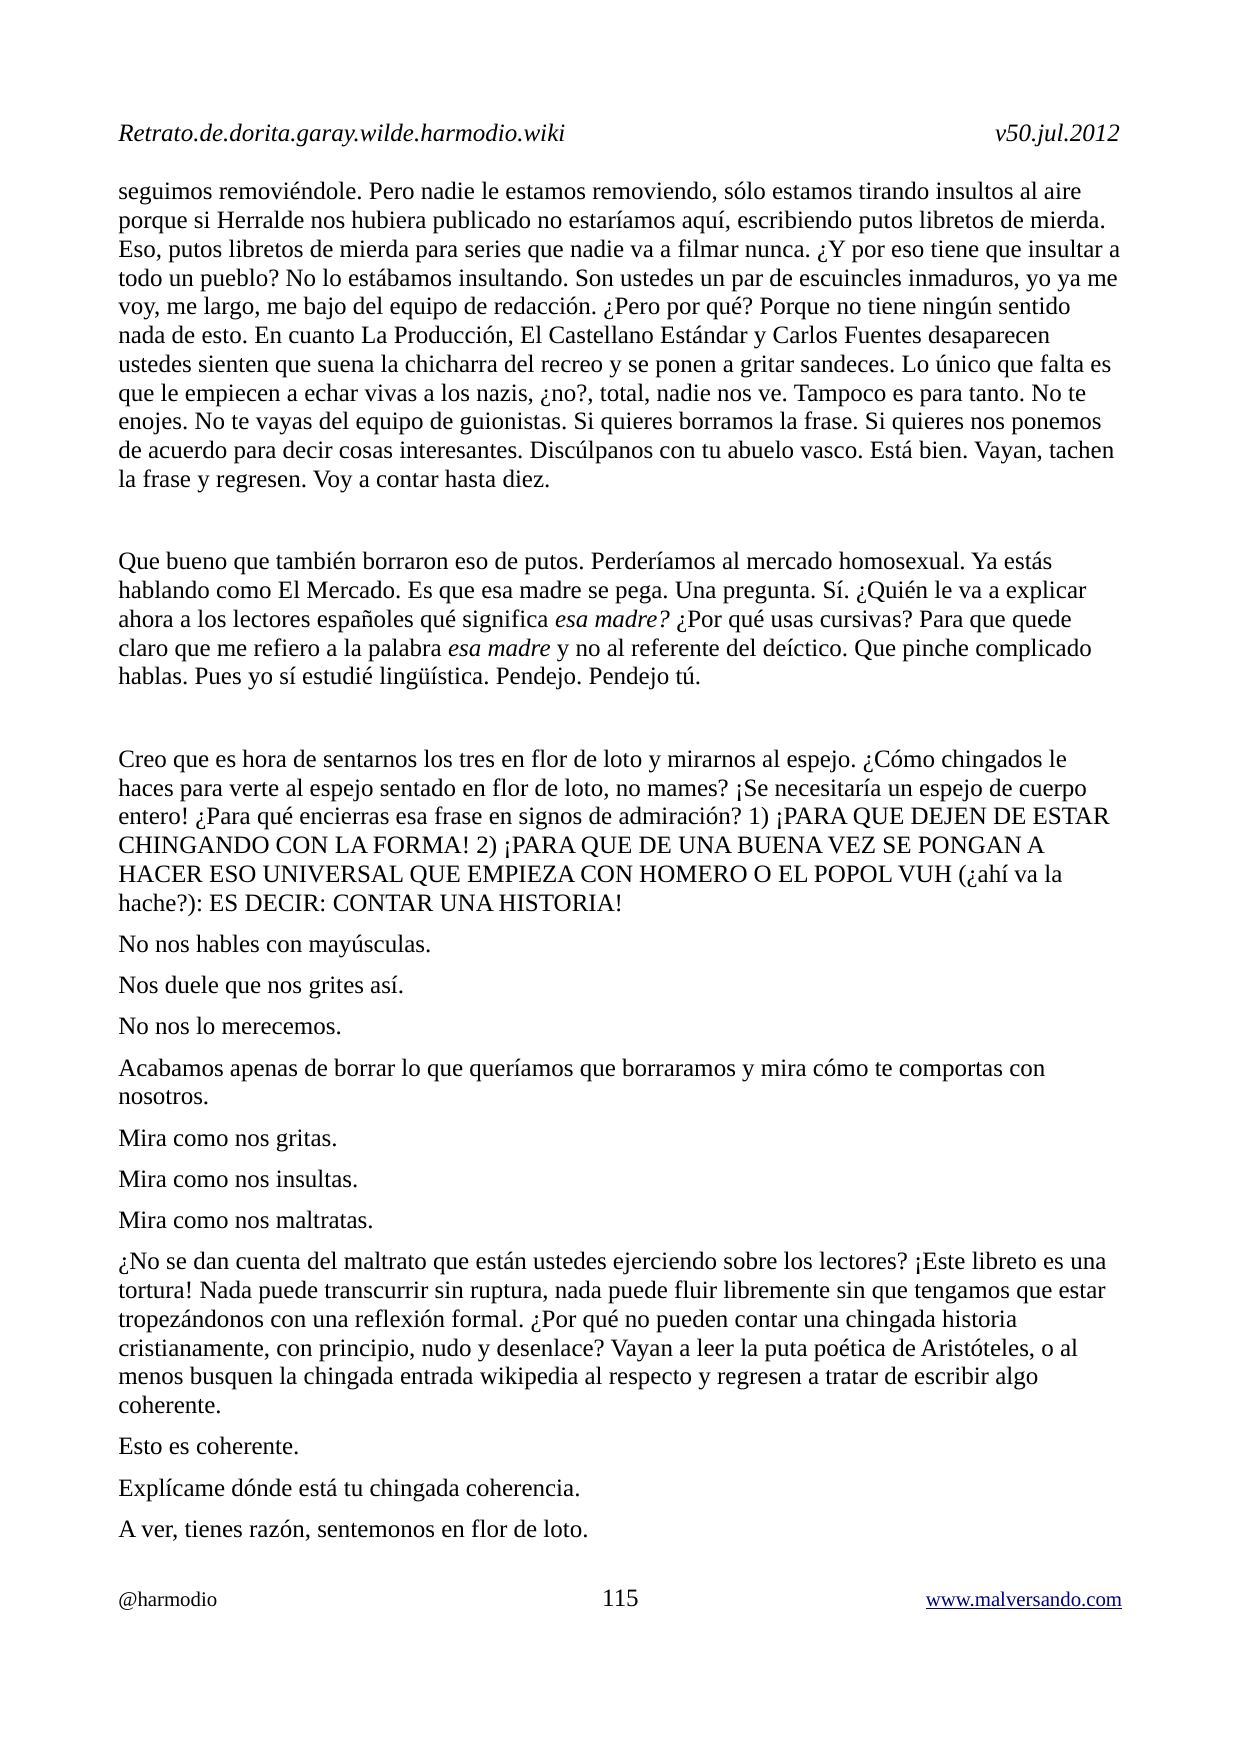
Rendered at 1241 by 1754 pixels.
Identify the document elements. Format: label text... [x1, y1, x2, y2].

text Explícame dónde está tu chingada coherencia. [118, 1473, 1122, 1501]
text No nos hables con mayúsculas. [118, 929, 1122, 958]
text Nos duele que nos grites así. [118, 970, 1122, 999]
text Esto es coherente. [118, 1431, 1122, 1460]
text Mira como nos insultas. [118, 1164, 1122, 1193]
text Acabamos apenas de borrar lo que queríamos que borraramos y mira cómo te comportas con nosotros. [118, 1053, 1122, 1110]
text seguimos removiéndole. Pero nadie le estamos removiendo, sólo estamos tirando insultos al aire porque si Herralde nos hubiera publicado no estaríamos aquí, escribiendo putos libretos de mierda. Eso, putos libretos de mierda para series que nadie va a filmar nunca. ¿Y por eso tiene que insultar a todo un pueblo? No lo estábamos insultando. Son ustedes un par de escuincles inmaduros, yo ya me voy, me largo, me bajo del equipo de redacción. ¿Pero por qué? Porque no tiene ningún sentido nada de esto. En cuanto La Producción, El Castellano Estándar y Carlos Fuentes desaparecen ustedes sienten que suena la chicharra del recreo y se ponen a gritar sandeces. Lo único que falta es que le empiecen a echar vivas a los nazis, ¿no?, total, nadie nos ve. Tampoco es para tanto. No te enojes. No te vayas del equipo de guionistas. Si quieres borramos la frase. Si quieres nos ponemos de acuerdo para decir cosas interesantes. Discúlpanos con tu abuelo vasco. Está bien. Vayan, tachen la frase y regresen. Voy a contar hasta diez. [118, 176, 1122, 493]
text ¿No se dan cuenta del maltrato que están ustedes ejerciendo sobre los lectores? ¡Este libreto es una tortura! Nada puede transcurrir sin ruptura, nada puede fluir libremente sin que tengamos que estar tropezándonos con una reflexión formal. ¿Por qué no pueden contar una chingada historia cristianamente, con principio, nudo y desenlace? Vayan a leer la puta poética de Aristóteles, o al menos busquen la chingada entrada wikipedia al respecto y regresen a tratar de escribir algo coherente. [118, 1246, 1122, 1419]
text Mira como nos maltratas. [118, 1205, 1122, 1234]
text A ver, tienes razón, sentemonos en flor de loto. [118, 1514, 1122, 1543]
text Que bueno que también borraron eso de putos. Perderíamos al mercado homosexual. Ya estás hablando como El Mercado. Es que esa madre se pega. Una pregunta. Sí. ¿Quién le va a explicar ahora a los lectores españoles qué significa esa madre? ¿Por qué usas cursivas? Para que quede claro que me refiero a la palabra esa madre y no al referente del deíctico. Que pinche complicado hablas. Pues yo sí estudié lingüística. Pendejo. Pendejo tú. [118, 546, 1122, 690]
text Creo que es hora de sentarnos los tres en flor de loto y mirarnos al espejo. ¿Cómo chingados le haces para verte al espejo sentado en flor de loto, no mames? ¡Se necesitaría un espejo de cuerpo entero! ¿Para qué encierras esa frase en signos de admiración? 1) ¡PARA QUE DEJEN DE ESTAR CHINGANDO CON LA FORMA! 2) ¡PARA QUE DE UNA BUENA VEZ SE PONGAN A HACER ESO UNIVERSAL QUE EMPIEZA CON HOMERO O EL POPOL VUH (¿ahí va la hache?): ES DECIR: CONTAR UNA HISTORIA! [118, 744, 1122, 916]
text Mira como nos gritas. [118, 1123, 1122, 1151]
text No nos lo merecemos. [118, 1011, 1122, 1040]
